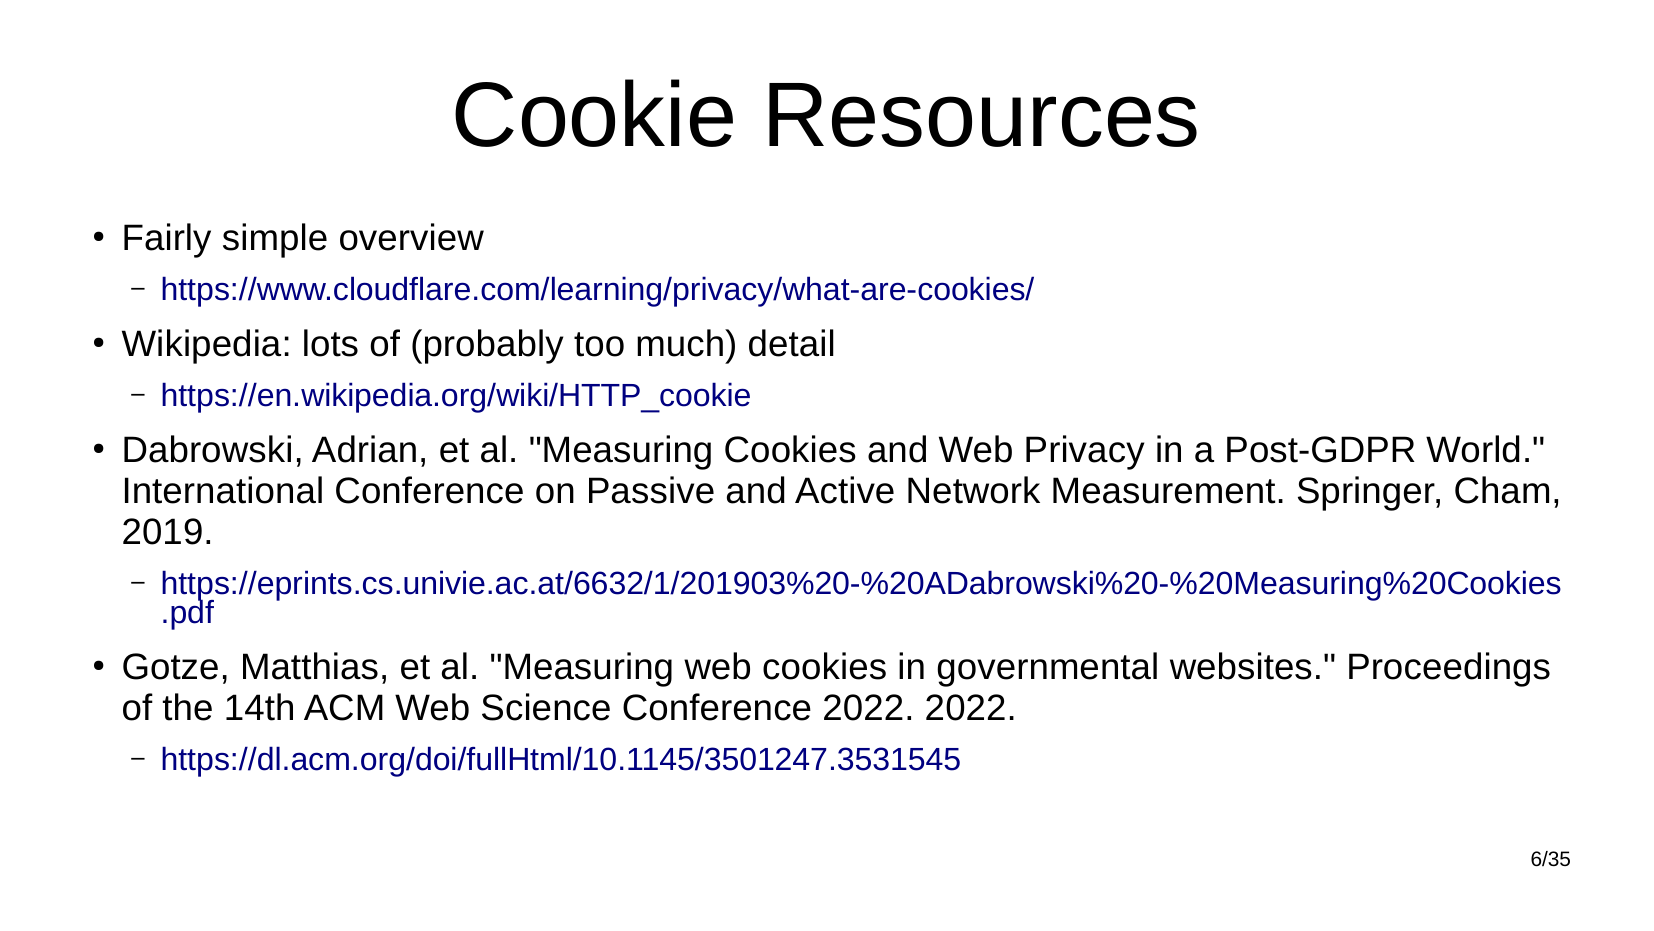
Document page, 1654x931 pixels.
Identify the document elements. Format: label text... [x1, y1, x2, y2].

title Cookie Resources [82, 37, 1571, 193]
list Fairly simple overview https://www.cloudflare.com/learning/privacy/what-are-cookies/ Wikipedia: lots of (probably too much) detail https://en.wikipedia.org/wiki/HTTP_cookie Dabrowski, Adrian, et al. "Measuring Cookies and Web Privacy in a Post-GDPR World." International Conference on Passive and Active Network Measurement. Springer, Cham, 2019. https://eprints.cs.univie.ac.at/6632/1/201903%20-%20ADabrowski%20-%20Measuring%20Cookies.pdf Gotze, Matthias, et al. "Measuring web cookies in governmental websites." Proceedings of the 14th ACM Web Science Conference 2022. 2022. https://dl.acm.org/doi/fullHtml/10.1145/3501247.3531545 [82, 217, 1571, 758]
